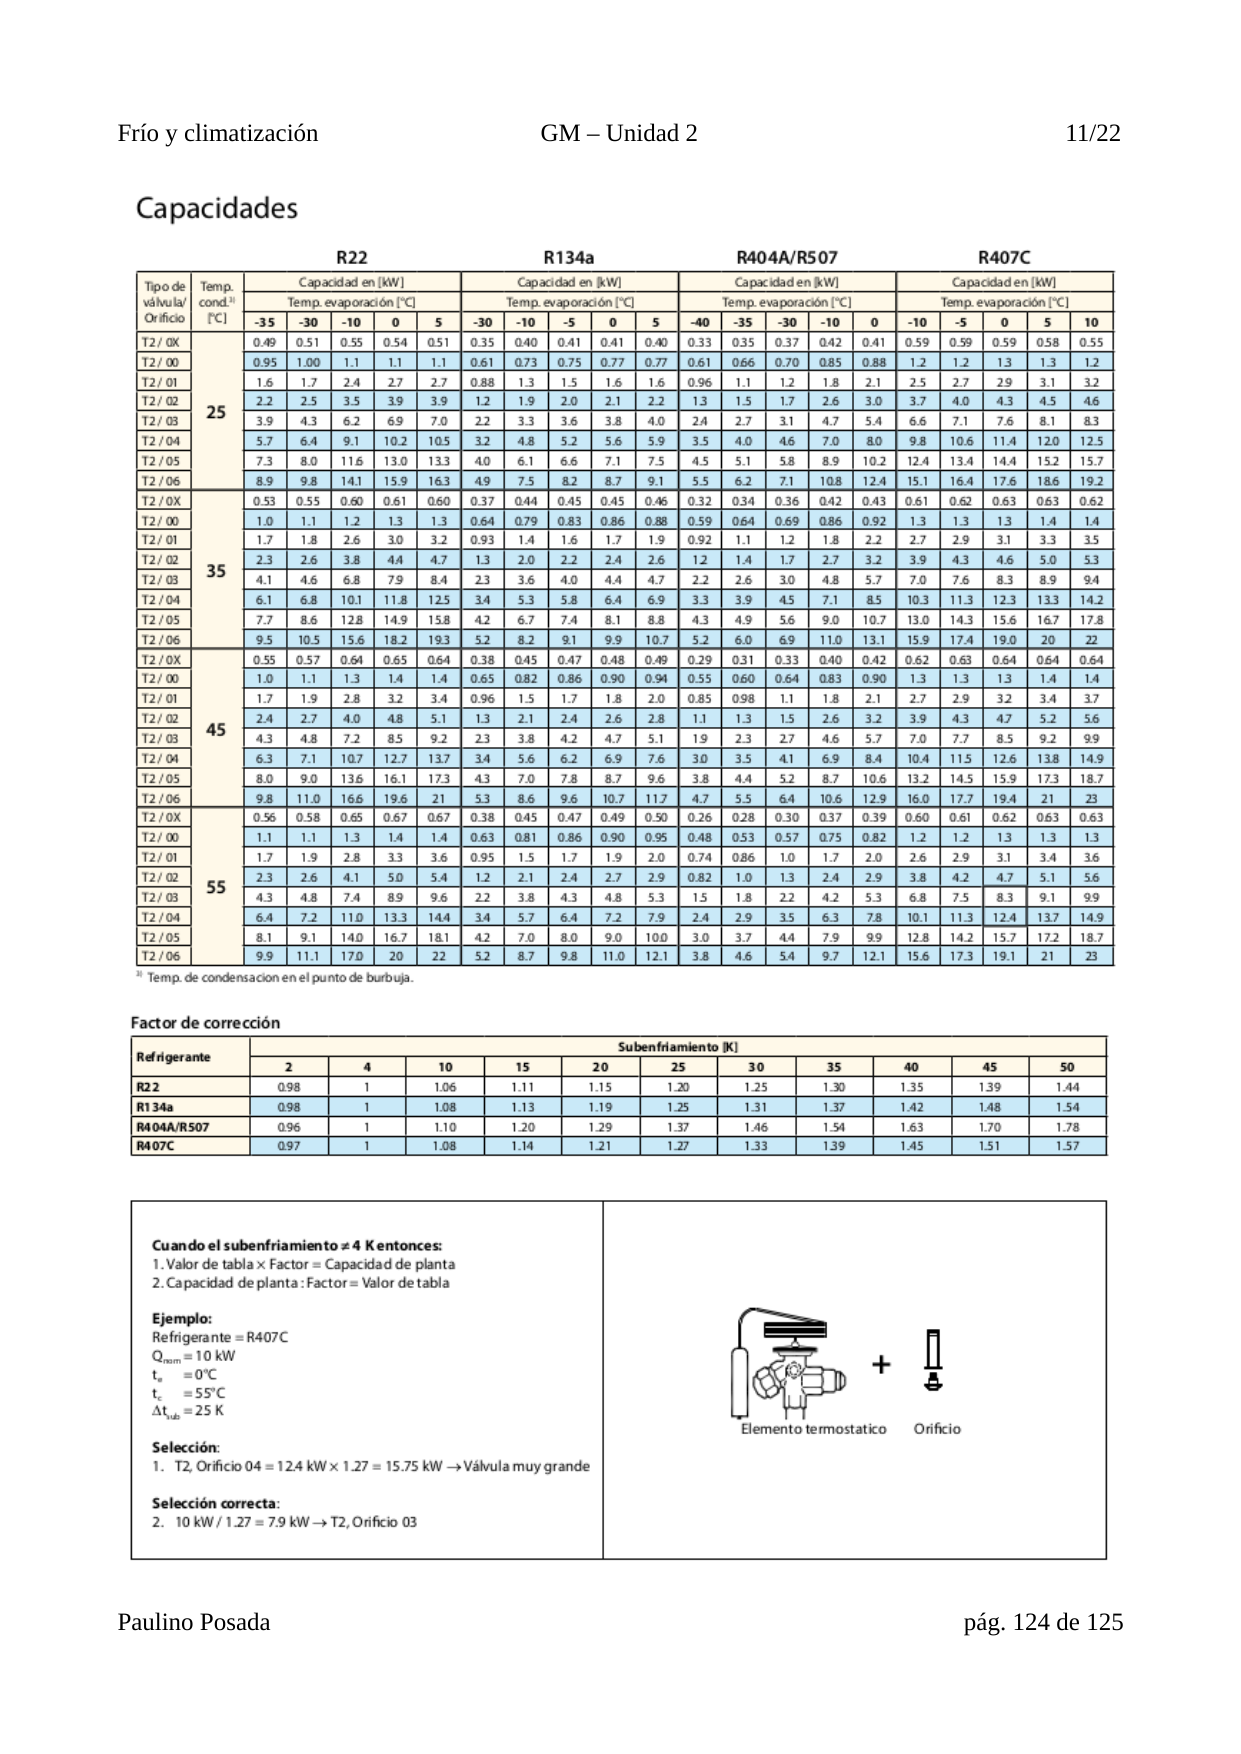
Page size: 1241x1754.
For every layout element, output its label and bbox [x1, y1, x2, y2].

picture [118, 1010, 1123, 1573]
picture [122, 191, 1127, 995]
